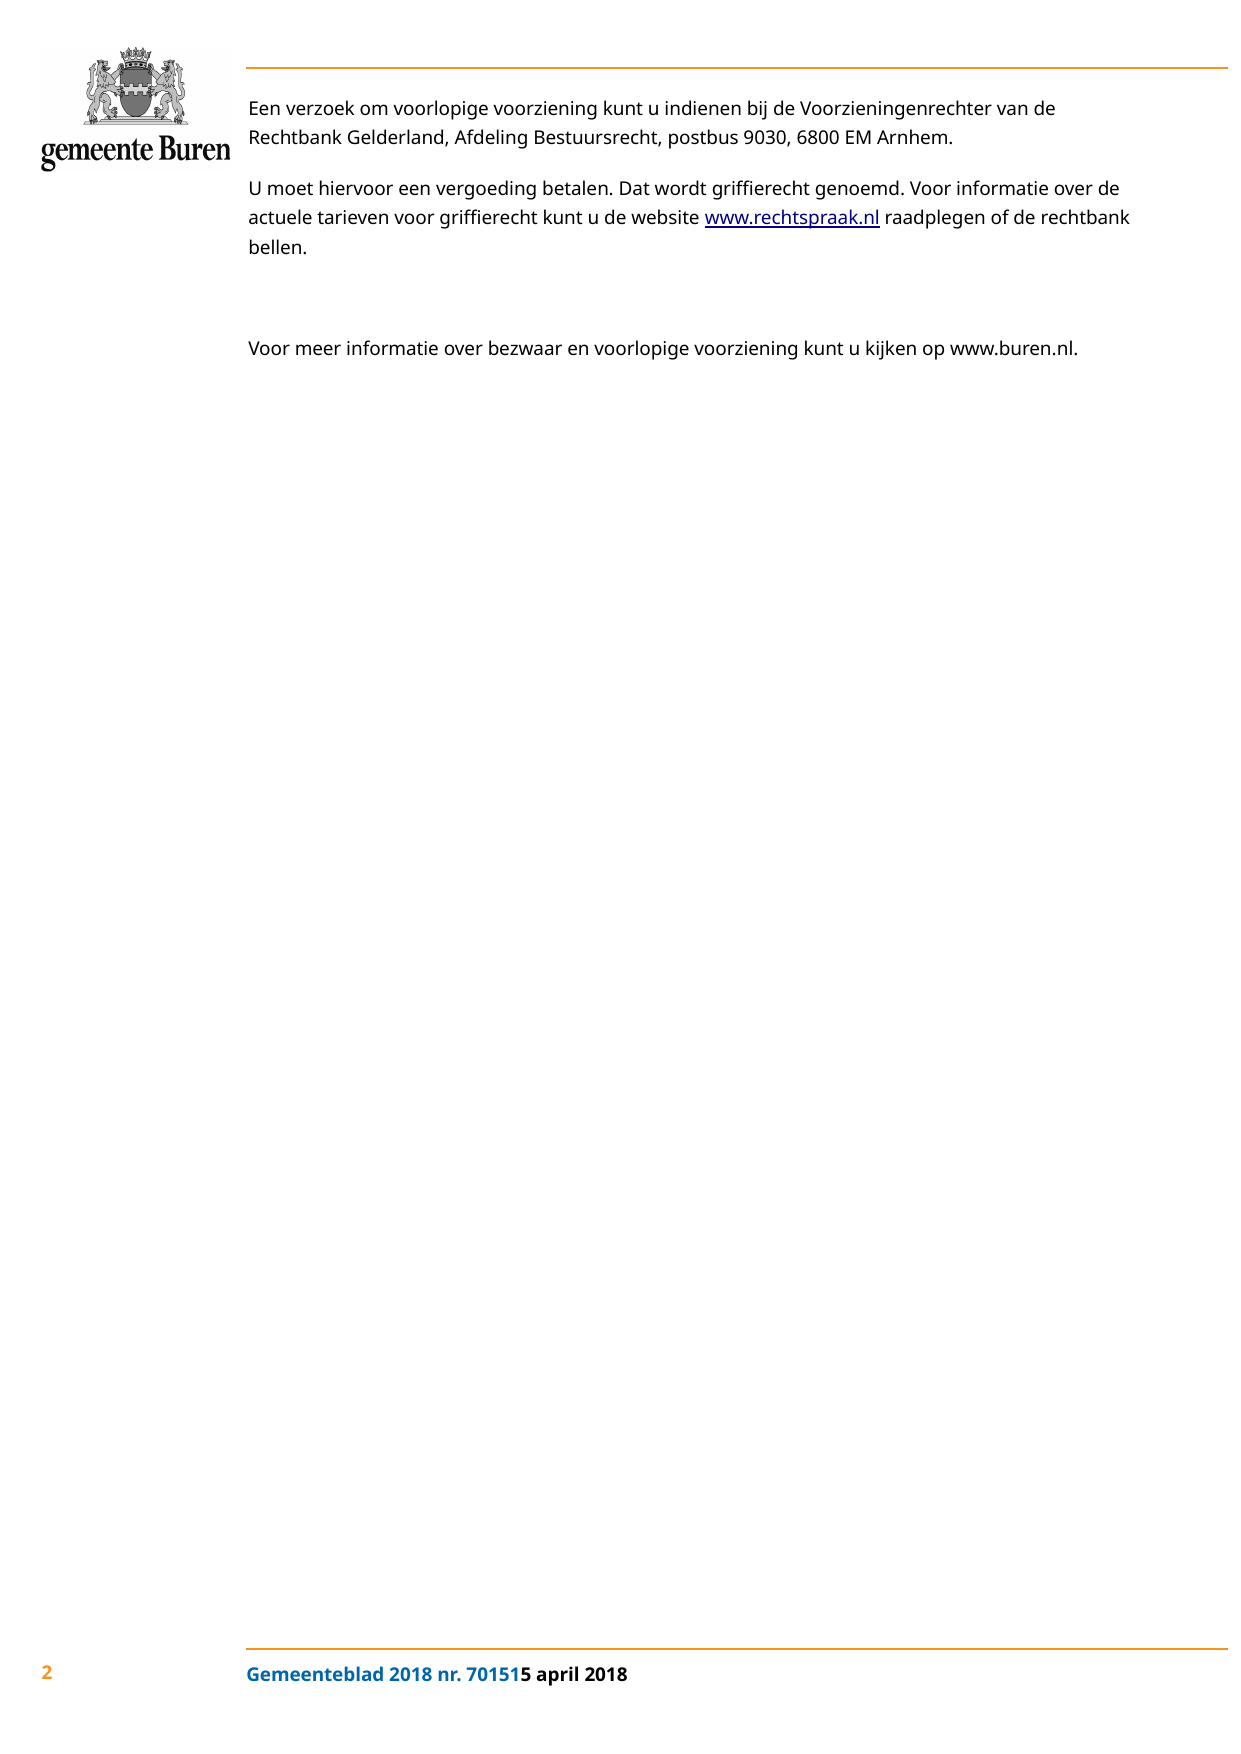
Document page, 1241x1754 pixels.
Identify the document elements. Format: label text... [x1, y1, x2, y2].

picture [41, 47, 231, 172]
text U moet hiervoor een vergoeding betalen. Dat wordt griffierecht genoemd. Voor informatie over de actuele tarieven voor griffierecht kunt u de website www.rechtspraak.nl raadplegen of de rechtbank bellen. [248, 175, 1152, 260]
text Voor meer informatie over bezwaar en voorlopige voorziening kunt u kijken op www.buren.nl. [248, 335, 1152, 361]
text Een verzoek om voorlopige voorziening kunt u indienen bij de Voorzieningenrechter van de Rechtbank Gelderland, Afdeling Bestuursrecht, postbus 9030, 6800 EM Arnhem. [248, 95, 1152, 150]
